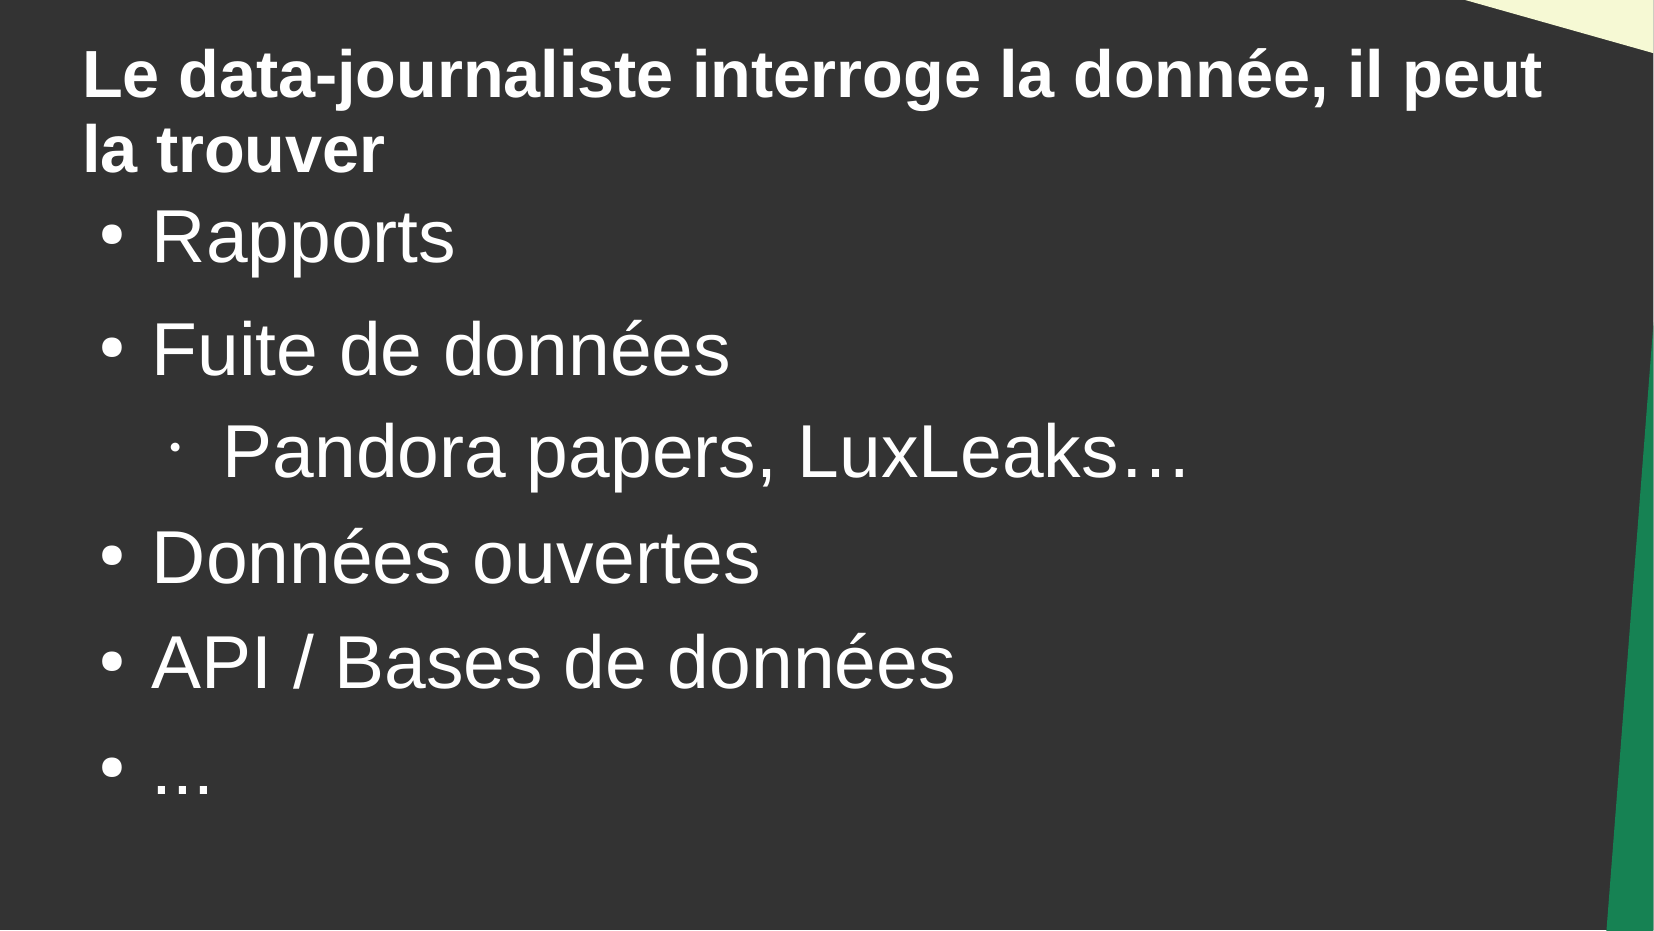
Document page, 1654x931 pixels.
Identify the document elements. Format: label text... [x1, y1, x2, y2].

title Le data-journaliste interroge la donnée, il peut la trouver [82, 37, 1571, 187]
text_box [1465, 0, 1654, 54]
list Rapports Fuite de données Pandora papers, LuxLeaks… Données ouvertes API / Bases de données ... [80, 194, 1560, 821]
text_box [1606, 315, 1654, 931]
